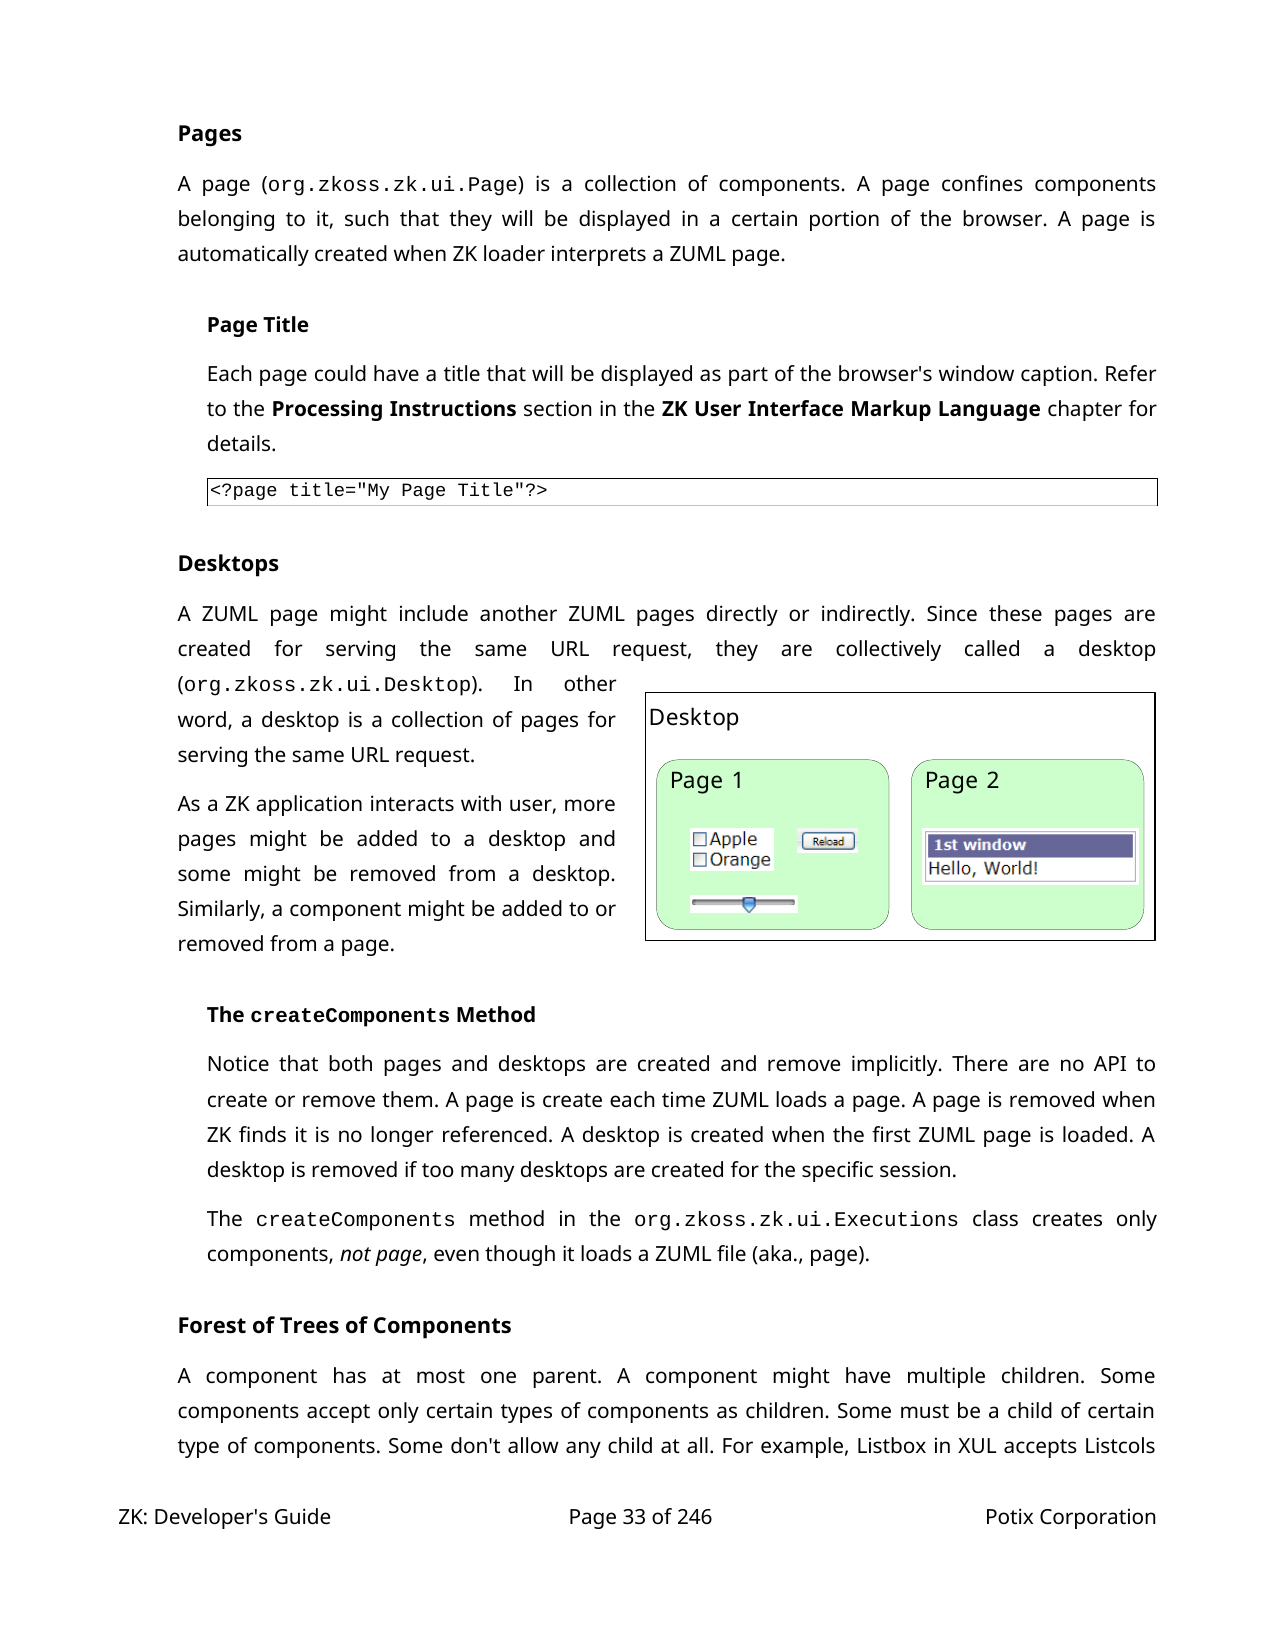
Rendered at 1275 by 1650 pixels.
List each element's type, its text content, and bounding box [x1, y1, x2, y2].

text <?page title="My Page Title"?> [208, 479, 1157, 505]
text The createComponents method in the org.zkoss.zk.ui.Executions class creates only components, not page, even though it loads a ZUML file (aka., page). [207, 1204, 1157, 1268]
text A page (org.zkoss.zk.ui.Page) is a collection of components. A page confines components belonging to it, such that they will be displayed in a certain portion of the browser. A page is automatically created when ZK loader interprets a ZUML page. [177, 169, 1157, 268]
subtitle Pages [177, 118, 1157, 148]
subtitle Forest of Trees of Components [177, 1310, 1157, 1340]
subtitle Desktops [177, 548, 1157, 578]
subtitle The createComponents Method [207, 1000, 1157, 1029]
text A ZUML page might include another ZUML pages directly or indirectly. Since these pages are created for serving the same URL request, they are collectively called a desktop (org.zkoss.zk.ui.Desktop). In other word, a desktop is a collection of pages for serving the same URL request. [177, 599, 1157, 768]
text Notice that both pages and desktops are created and remove implicitly. There are no API to create or remove them. A page is create each time ZUML loads a page. A page is removed when ZK finds it is no longer referenced. A desktop is created when the first ZUML page is loaded. A desktop is removed if too many desktops are created for the specific session. [207, 1049, 1157, 1183]
subtitle Page Title [207, 310, 1157, 338]
text Each page could have a title that will be displayed as part of the browser's window caption. Refer to the Processing Instructions section in the ZK User Interface Markup Language chapter for details. [207, 359, 1157, 458]
text A component has at most one parent. A component might have multiple children. Some components accept only certain types of components as children. Some must be a child of certain type of components. Some don't allow any child at all. For example, Listbox in XUL accepts Listcols [177, 1361, 1157, 1459]
text As a ZK application interacts with user, more pages might be added to a desktop and some might be removed from a desktop. Similarly, a component might be added to or removed from a page. [177, 789, 1157, 958]
